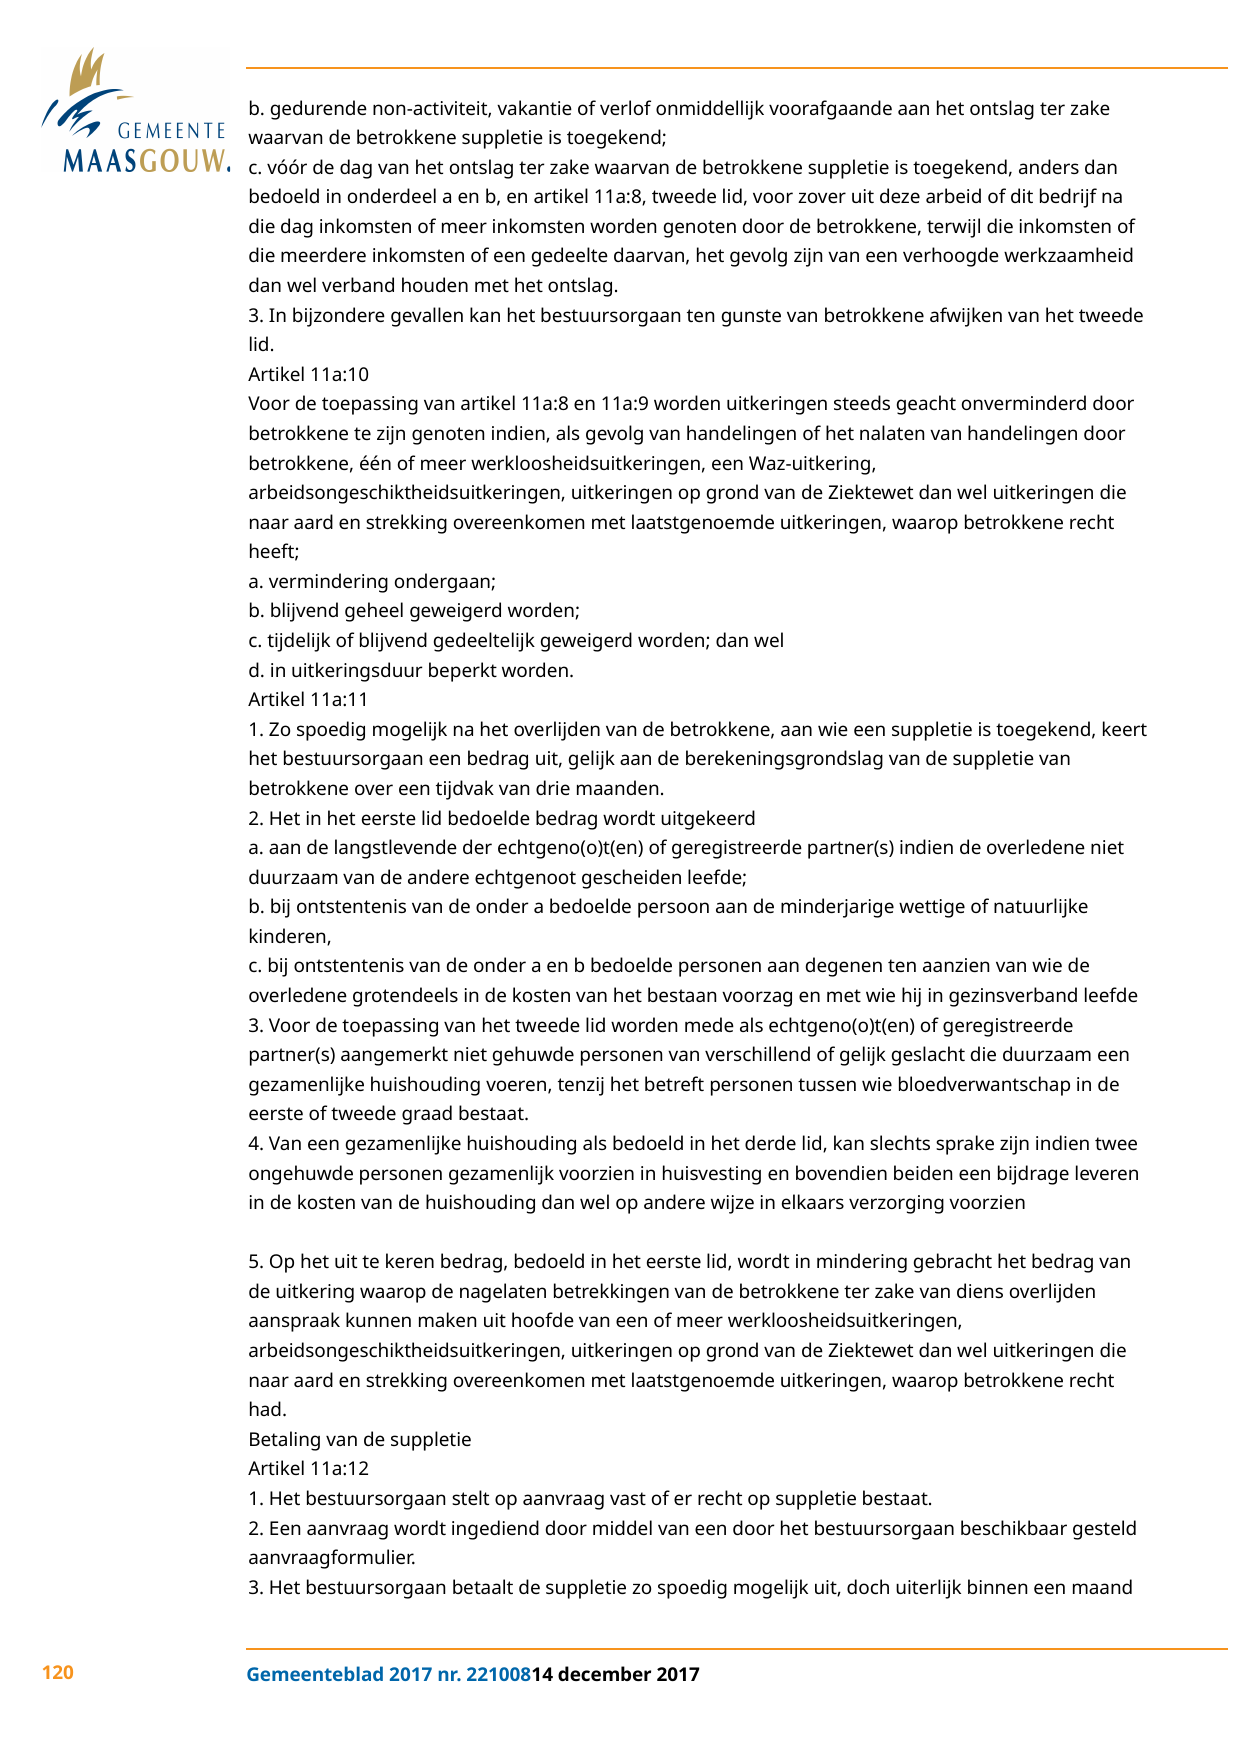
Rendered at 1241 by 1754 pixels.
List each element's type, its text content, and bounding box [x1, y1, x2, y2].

text b. bij ontstentenis van de onder a bedoelde persoon aan de minderjarige wettige of natuurlijke kinderen, [248, 893, 1152, 949]
text Artikel 11a:10 [248, 361, 1152, 387]
text b. blijvend geheel geweigerd worden; [248, 598, 1152, 623]
text a. vermindering ondergaan; [248, 568, 1152, 594]
text 3. Voor de toepassing van het tweede lid worden mede als echtgeno(o)t(en) of geregistreerde partner(s) aangemerkt niet gehuwde personen van verschillend of gelijk geslacht die duurzaam een gezamenlijke huishouding voeren, tenzij het betreft personen tussen wie bloedverwantschap in de eerste of tweede graad bestaat. [248, 1012, 1152, 1126]
text 5. Op het uit te keren bedrag, bedoeld in het eerste lid, wordt in mindering gebracht het bedrag van de uitkering waarop de nagelaten betrekkingen van de betrokkene ter zake van diens overlijden aanspraak kunnen maken uit hoofde van een of meer werkloosheidsuitkeringen, arbeidsongeschiktheidsuitkeringen, uitkeringen op grond van de Ziektewet dan wel uitkeringen die naar aard en strekking overeenkomen met laatstgenoemde uitkeringen, waarop betrokkene recht had. [248, 1248, 1152, 1422]
text c. bij ontstentenis van de onder a en b bedoelde personen aan degenen ten aanzien van wie de overledene grotendeels in de kosten van het bestaan voorzag en met wie hij in gezinsverband leefde [248, 953, 1152, 1008]
text Voor de toepassing van artikel 11a:8 en 11a:9 worden uitkeringen steeds geacht onverminderd door betrokkene te zijn genoten indien, als gevolg van handelingen of het nalaten van handelingen door betrokkene, één of meer werkloosheidsuitkeringen, een Waz-uitkering, arbeidsongeschiktheidsuitkeringen, uitkeringen op grond van de Ziektewet dan wel uitkeringen die naar aard en strekking overeenkomen met laatstgenoemde uitkeringen, waarop betrokkene recht heeft; [248, 391, 1152, 564]
text Artikel 11a:11 [248, 686, 1152, 712]
text 2. Het in het eerste lid bedoelde bedrag wordt uitgekeerd [248, 805, 1152, 831]
text 4. Van een gezamenlijke huishouding als bedoeld in het derde lid, kan slechts sprake zijn indien twee ongehuwde personen gezamenlijk voorzien in huisvesting en bovendien beiden een bijdrage leveren in de kosten van de huishouding dan wel op andere wijze in elkaars verzorging voorzien [248, 1130, 1152, 1215]
text 3. Het bestuursorgaan betaalt de suppletie zo spoedig mogelijk uit, doch uiterlijk binnen een maand [248, 1574, 1152, 1600]
text Betaling van de suppletie [248, 1426, 1152, 1452]
text c. vóór de dag van het ontslag ter zake waarvan de betrokkene suppletie is toegekend, anders dan bedoeld in onderdeel a en b, en artikel 11a:8, tweede lid, voor zover uit deze arbeid of dit bedrijf na die dag inkomsten of meer inkomsten worden genoten door de betrokkene, terwijl die inkomsten of die meerdere inkomsten of een gedeelte daarvan, het gevolg zijn van een verhoogde werkzaamheid dan wel verband houden met het ontslag. [248, 154, 1152, 298]
text 1. Het bestuursorgaan stelt op aanvraag vast of er recht op suppletie bestaat. [248, 1485, 1152, 1511]
text a. aan de langstlevende der echtgeno(o)t(en) of geregistreerde partner(s) indien de overledene niet duurzaam van de andere echtgenoot gescheiden leefde; [248, 834, 1152, 890]
text c. tijdelijk of blijvend gedeeltelijk geweigerd worden; dan wel [248, 627, 1152, 653]
text d. in uitkeringsduur beperkt worden. [248, 657, 1152, 683]
text 2. Een aanvraag wordt ingediend door middel van een door het bestuursorgaan beschikbaar gesteld aanvraagformulier. [248, 1515, 1152, 1570]
text 3. In bijzondere gevallen kan het bestuursorgaan ten gunste van betrokkene afwijken van het tweede lid. [248, 302, 1152, 357]
text Artikel 11a:12 [248, 1456, 1152, 1481]
picture [41, 47, 231, 172]
text 1. Zo spoedig mogelijk na het overlijden van de betrokkene, aan wie een suppletie is toegekend, keert het bestuursorgaan een bedrag uit, gelijk aan de berekeningsgrondslag van de suppletie van betrokkene over een tijdvak van drie maanden. [248, 716, 1152, 801]
text b. gedurende non-activiteit, vakantie of verlof onmiddellijk voorafgaande aan het ontslag ter zake waarvan de betrokkene suppletie is toegekend; [248, 95, 1152, 150]
